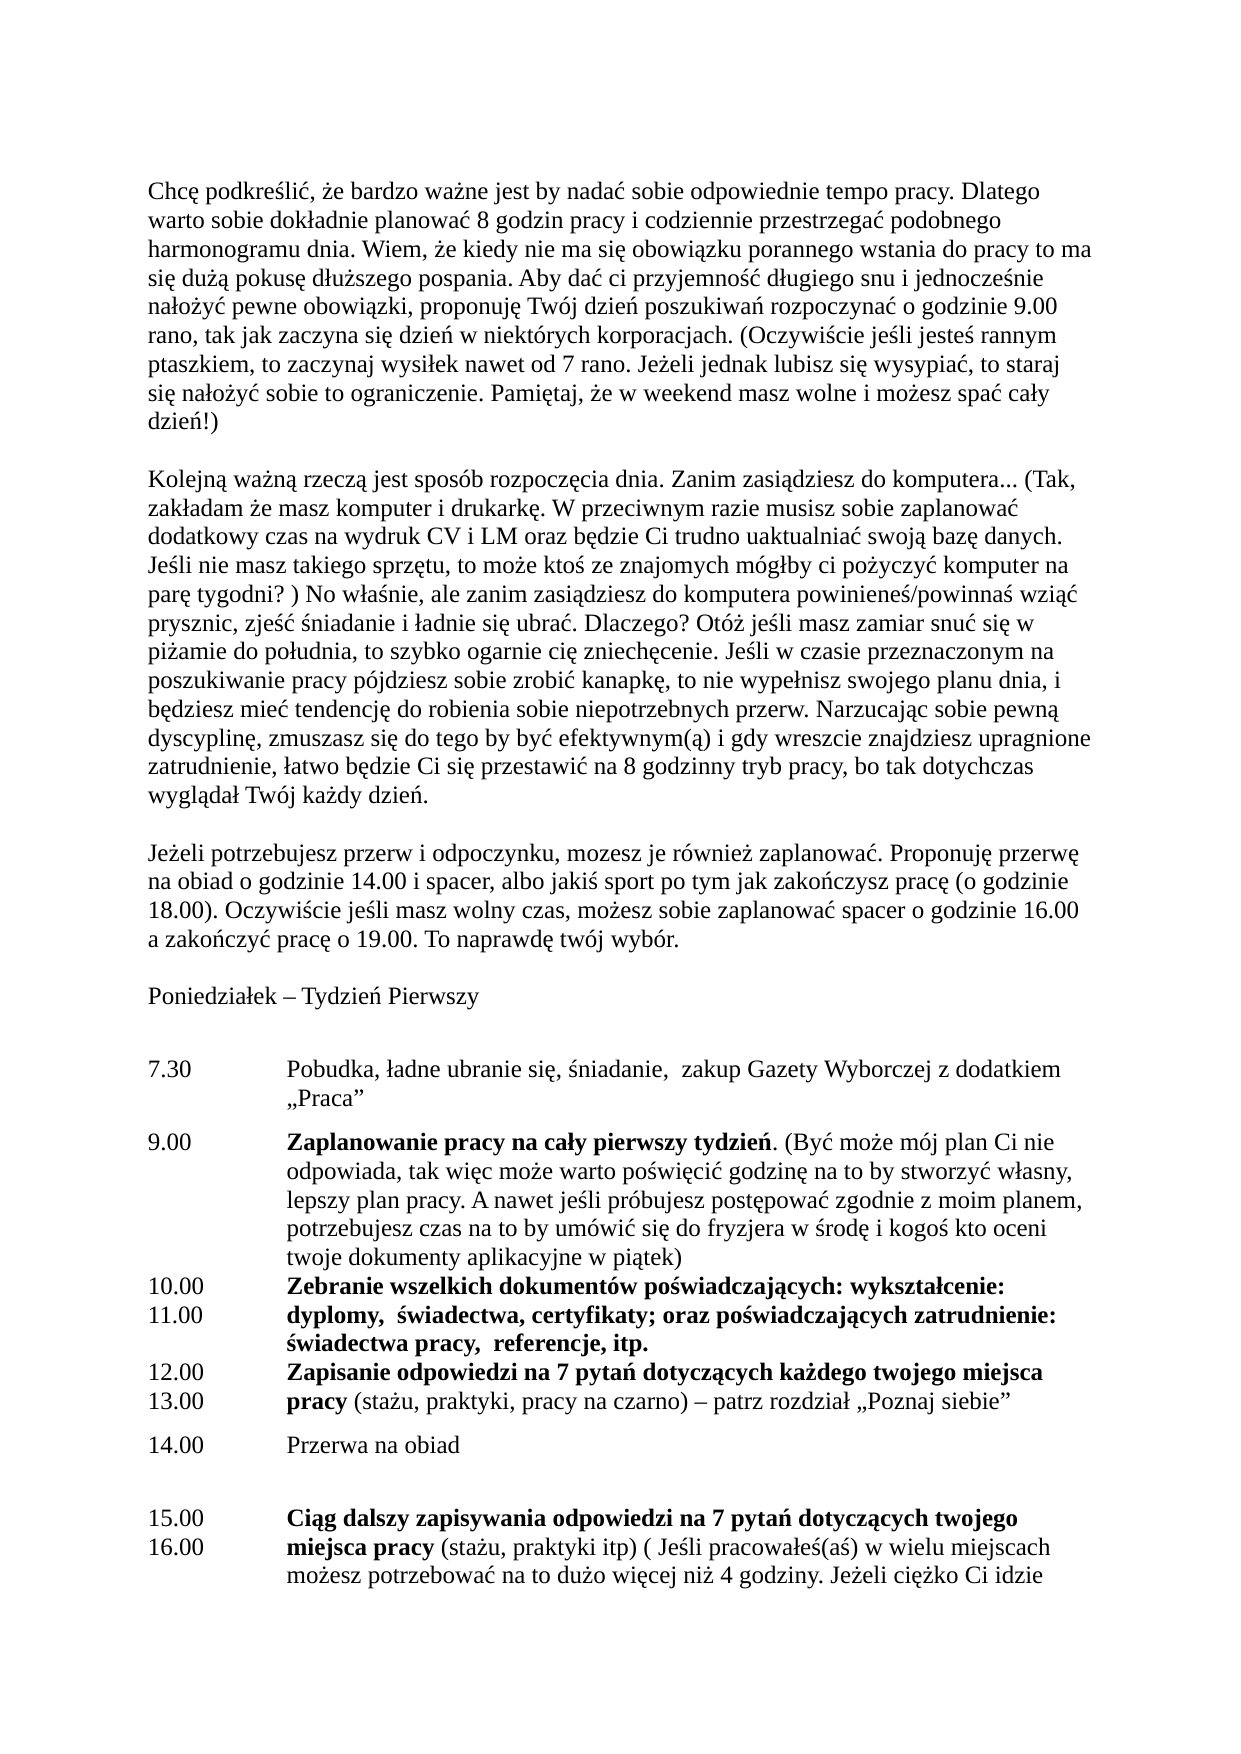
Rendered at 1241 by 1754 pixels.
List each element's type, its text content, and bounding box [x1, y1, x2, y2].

table_cell Ciąg dalszy zapisywania odpowiedzi na 7 pytań dotyczących twojego miejsca pracy (stażu, praktyki itp) ( Jeśli pracowałeś(aś) w wielu miejscach możesz potrzebować na to dużo więcej niż 4 godziny. Jeżeli ciężko Ci idzie [275, 1503, 1096, 1589]
table_cell Pobudka, ładne ubranie się, śniadanie, zakup Gazety Wyborczej z dodatkiem „Praca” [275, 1054, 1096, 1127]
table_cell 14.00 [136, 1430, 275, 1503]
table_cell Zaplanowanie pracy na cały pierwszy tydzień. (Być może mój plan Ci nie odpowiada, tak więc może warto poświęcić godzinę na to by stworzyć własny, lepszy plan pracy. A nawet jeśli próbujesz postępować zgodnie z moim planem, potrzebujesz czas na to by umówić się do fryzjera w środę i kogoś kto oceni twoje dokumenty aplikacyjne w piątek) [275, 1127, 1096, 1271]
text Chcę podkreślić, że bardzo ważne jest by nadać sobie odpowiednie tempo pracy. Dlatego warto sobie dokładnie planować 8 godzin pracy i codziennie przestrzegać podobnego harmonogramu dnia. Wiem, że kiedy nie ma się obowiązku porannego wstania do pracy to ma się dużą pokusę dłuższego pospania. Aby dać ci przyjemność długiego snu i jednocześnie nałożyć pewne obowiązki, proponuję Twój dzień poszukiwań rozpoczynać o godzinie 9.00 rano, tak jak zaczyna się dzień w niektórych korporacjach. (Oczywiście jeśli jesteś rannym ptaszkiem, to zaczynaj wysiłek nawet od 7 rano. Jeżeli jednak lubisz się wysypiać, to staraj się nałożyć sobie to ograniczenie. Pamiętaj, że w weekend masz wolne i możesz spać cały dzień!) [148, 176, 1093, 435]
table_cell Zebranie wszelkich dokumentów poświadczających: wykształcenie: dyplomy, świadectwa, certyfikaty; oraz poświadczających zatrudnienie: świadectwa pracy, referencje, itp. [275, 1271, 1096, 1357]
table_header Poniedziałek – Tydzień Pierwszy [136, 981, 1096, 1054]
text Kolejną ważną rzeczą jest sposób rozpoczęcia dnia. Zanim zasiądziesz do komputera... (Tak, zakładam że masz komputer i drukarkę. W przeciwnym razie musisz sobie zaplanować dodatkowy czas na wydruk CV i LM oraz będzie Ci trudno uaktualniać swoją bazę danych. Jeśli nie masz takiego sprzętu, to może ktoś ze znajomych mógłby ci pożyczyć komputer na parę tygodni? ) No właśnie, ale zanim zasiądziesz do komputera powinieneś/powinnaś wziąć prysznic, zjeść śniadanie i ładnie się ubrać. Dlaczego? Otóż jeśli masz zamiar snuć się w piżamie do południa, to szybko ogarnie cię zniechęcenie. Jeśli w czasie przeznaczonym na poszukiwanie pracy pójdziesz sobie zrobić kanapkę, to nie wypełnisz swojego planu dnia, i będziesz mieć tendencję do robienia sobie niepotrzebnych przerw. Narzucając sobie pewną dyscyplinę, zmuszasz się do tego by być efektywnym(ą) i gdy wreszcie znajdziesz upragnione zatrudnienie, łatwo będzie Ci się przestawić na 8 godzinny tryb pracy, bo tak dotychczas wyglądał Twój każdy dzień. Jeżeli potrzebujesz przerw i odpoczynku, mozesz je również zaplanować. Proponuję przerwę na obiad o godzinie 14.00 i spacer, albo jakiś sport po tym jak zakończysz pracę (o godzinie 18.00). Oczywiście jeśli masz wolny czas, możesz sobie zaplanować spacer o godzinie 16.00 a zakończyć pracę o 19.00. To naprawdę twój wybór. [148, 464, 1093, 953]
table_cell 9.00 [136, 1127, 275, 1271]
table_cell Przerwa na obiad [275, 1430, 1096, 1503]
table_cell 12.00 13.00 [136, 1357, 275, 1430]
table_cell 15.00 16.00 [136, 1503, 275, 1589]
table_cell 10.00 11.00 [136, 1271, 275, 1357]
table_cell 7.30 [136, 1054, 275, 1127]
table_cell Zapisanie odpowiedzi na 7 pytań dotyczących każdego twojego miejsca pracy (stażu, praktyki, pracy na czarno) – patrz rozdział „Poznaj siebie” [275, 1357, 1096, 1430]
